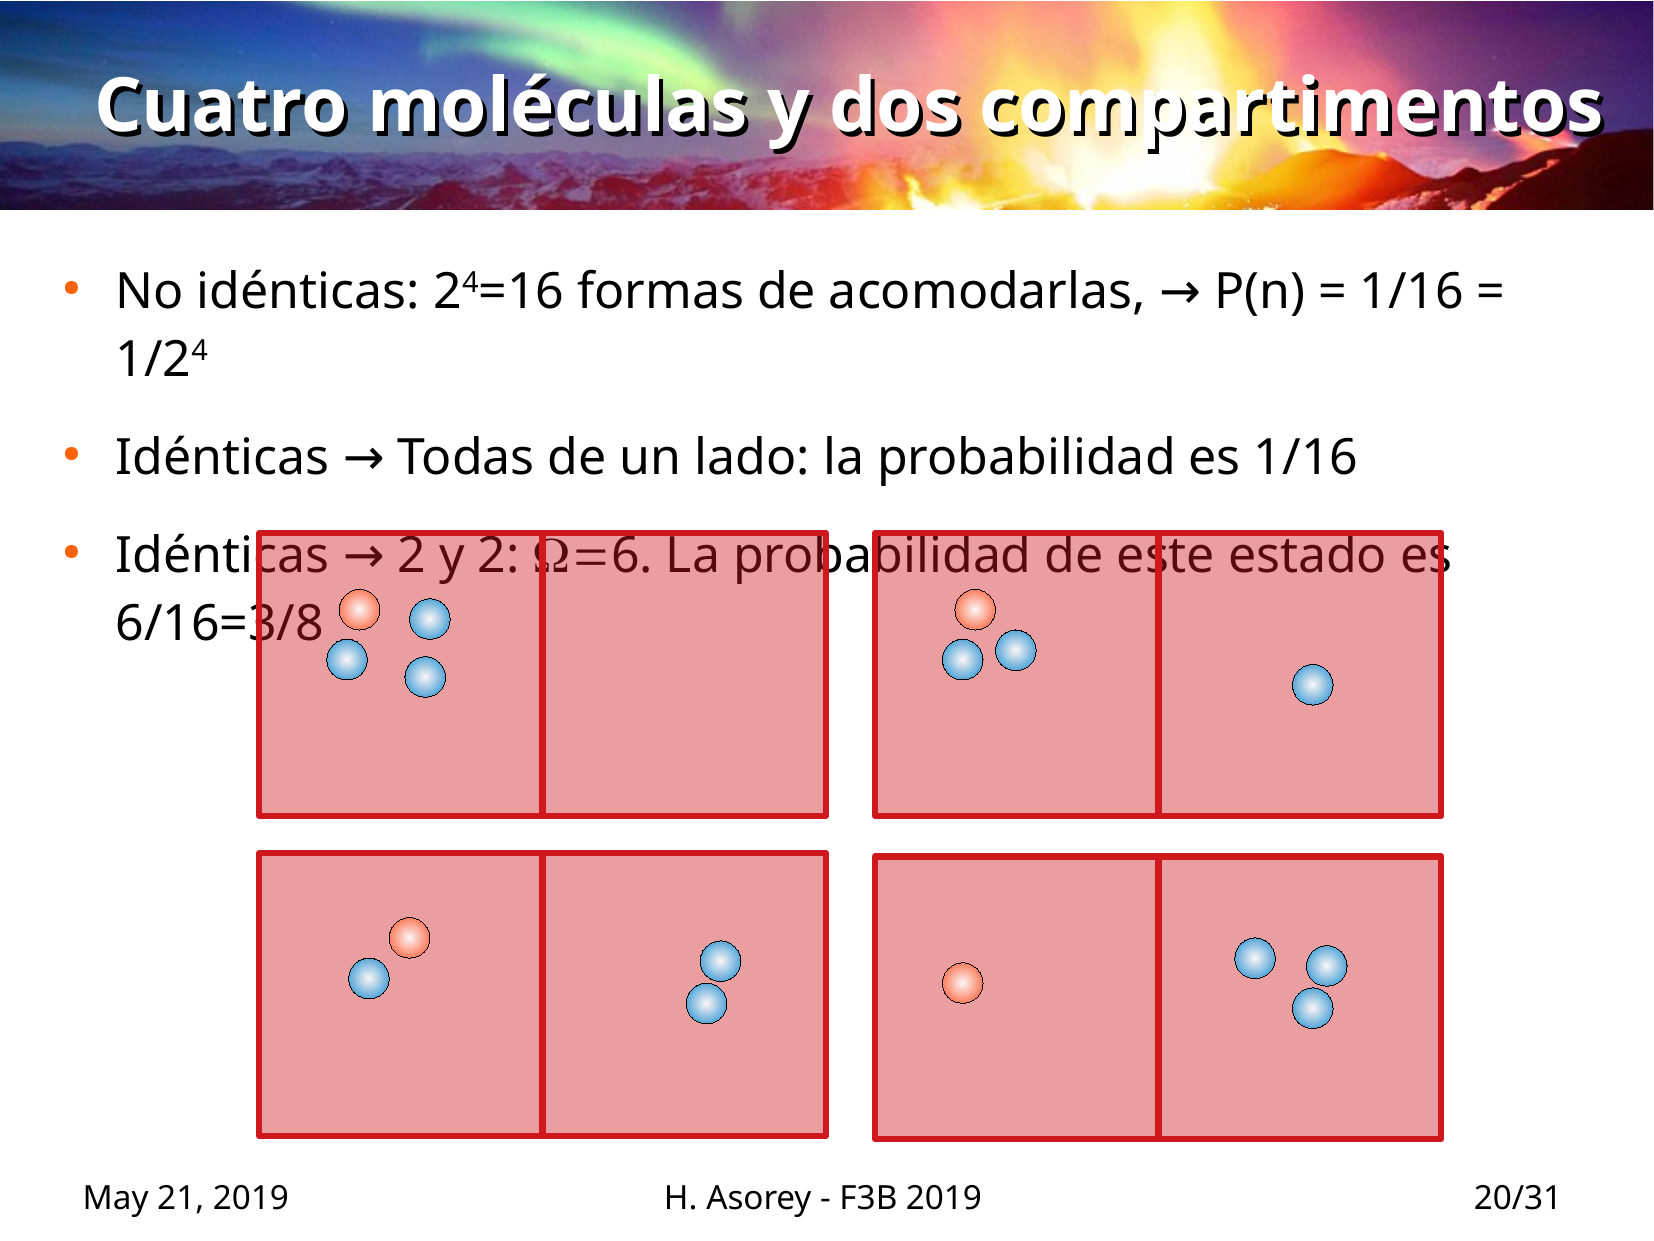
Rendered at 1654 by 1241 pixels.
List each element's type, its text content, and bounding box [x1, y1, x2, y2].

title Cuatro moléculas y dos compartimentos [45, 15, 1606, 191]
text_box [874, 532, 1442, 816]
text_box [259, 532, 826, 816]
text_box [259, 853, 826, 1137]
picture [0, 1, 1654, 210]
text_box [874, 856, 1442, 1140]
list No idénticas: 24=16 formas de acomodarlas, → P(n) = 1/16 = 1/24 Idénticas → Todas de un lado: la probabilidad es 1/16 Idénticas → 2 y 2: W=6. La probabilidad de este estado es 6/16=3/8 [45, 255, 1606, 1156]
